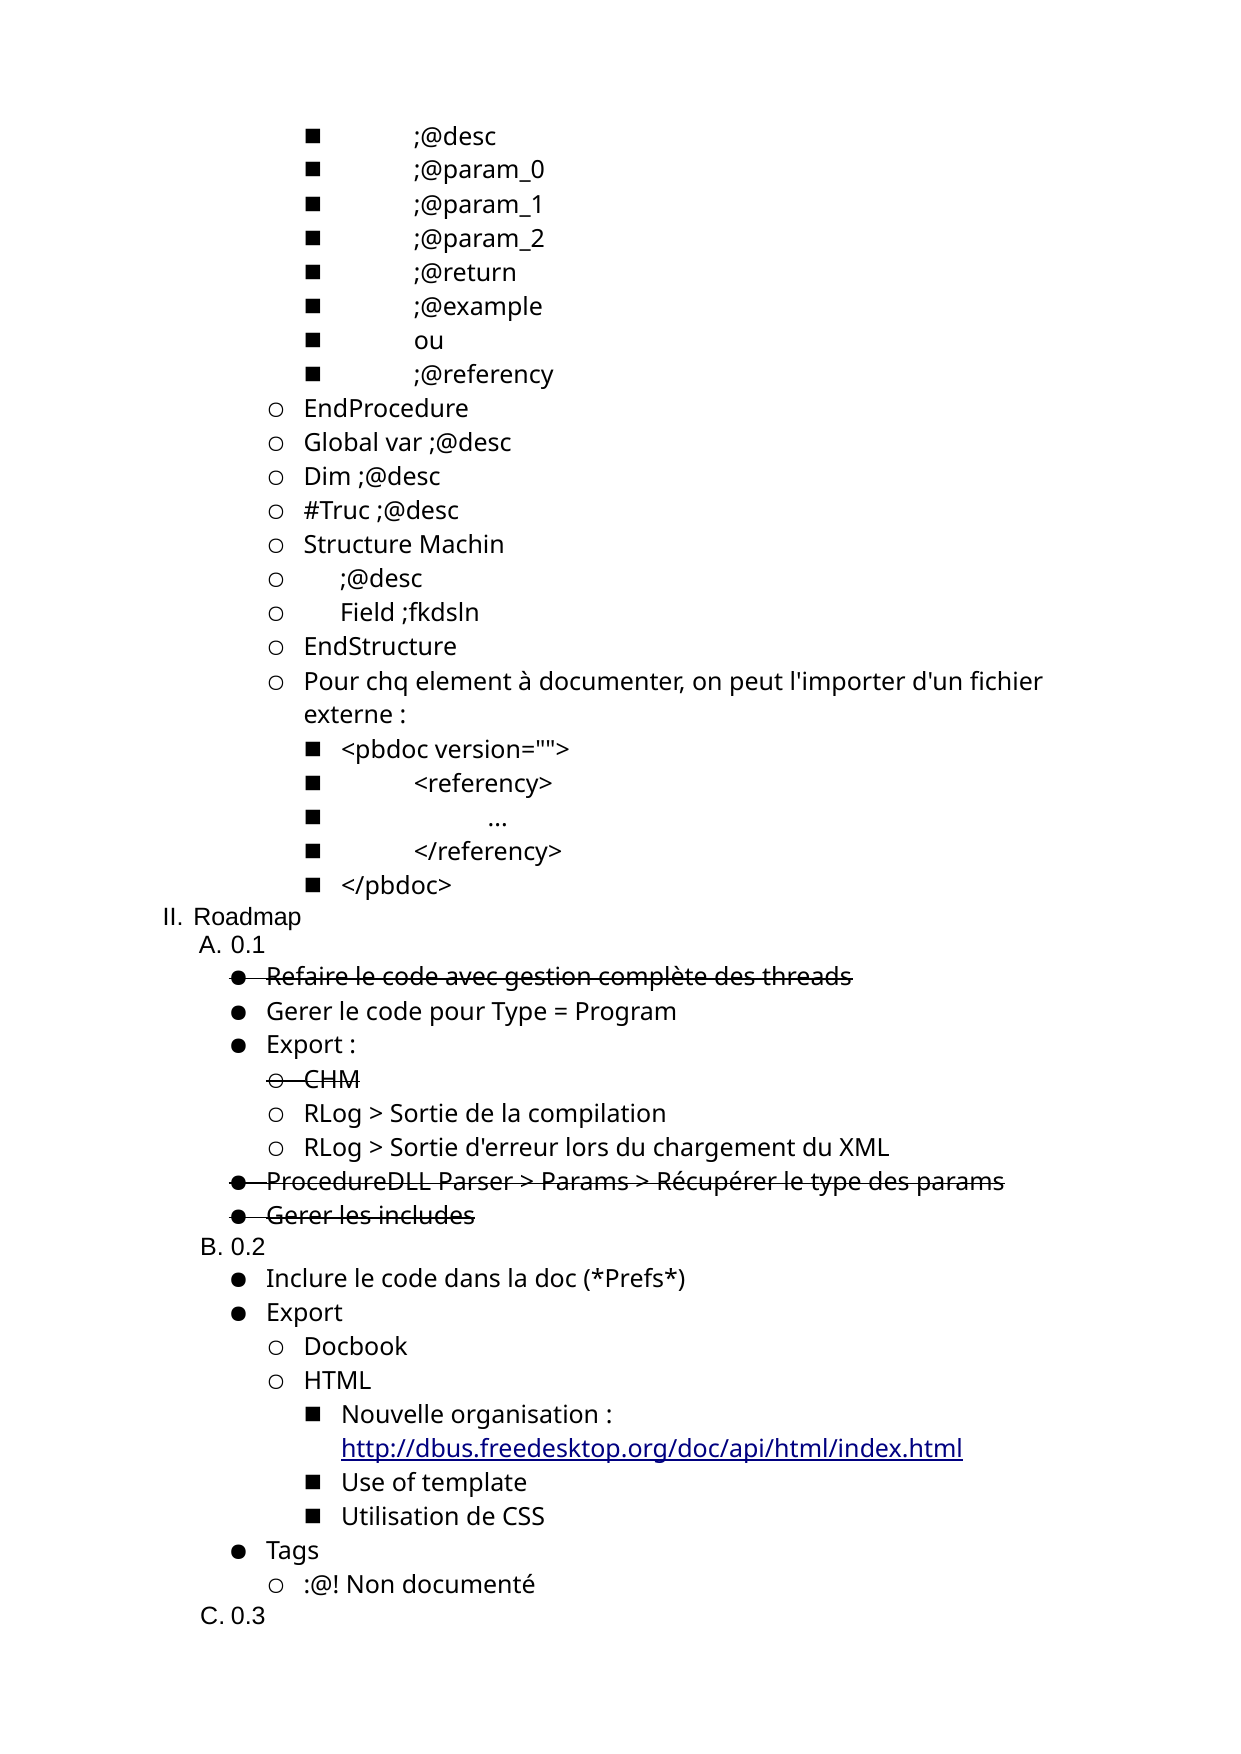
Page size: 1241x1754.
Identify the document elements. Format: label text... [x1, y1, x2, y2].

list Roadmap [156, 902, 1122, 930]
list Refaire le code avec gestion complète des threads [266, 959, 1122, 993]
list </referency> [303, 833, 1122, 867]
list Use of template [303, 1465, 1122, 1499]
list Nouvelle organisation : http://dbus.freedesktop.org/doc/api/html/index.html [303, 1397, 1122, 1465]
list Gerer les includes [266, 1197, 1122, 1232]
list Gerer le code pour Type = Program [266, 993, 1122, 1027]
list ;@param_1 [303, 186, 1122, 220]
list Dim ;@desc [266, 459, 1122, 493]
list EndStructure [266, 629, 1122, 663]
list ProcedureDLL Parser > Params > Récupérer le type des params [266, 1163, 1122, 1197]
list #Truc ;@desc [266, 493, 1122, 527]
list ou [303, 322, 1122, 357]
list RLog > Sortie d'erreur lors du chargement du XML [266, 1129, 1122, 1163]
list </pbdoc> [303, 867, 1122, 902]
list Pour chq element à documenter, on peut l'importer d'un fichier externe : [266, 663, 1122, 731]
list <referency> [303, 765, 1122, 799]
list Export [266, 1294, 1122, 1328]
list ... [303, 799, 1122, 833]
list 0.2 [193, 1232, 1122, 1260]
list ;@param_0 [303, 152, 1122, 186]
list Export : [266, 1027, 1122, 1061]
list HTML [266, 1362, 1122, 1397]
list ;@referency [303, 357, 1122, 391]
list Structure Machin [266, 527, 1122, 561]
list <pbdoc version=""> [303, 731, 1122, 765]
list Tags [266, 1533, 1122, 1567]
list 0.1 [193, 930, 1122, 959]
list 0.3 [193, 1601, 1122, 1630]
list ;@return [303, 254, 1122, 288]
list Global var ;@desc [266, 425, 1122, 459]
list Utilisation de CSS [303, 1499, 1122, 1533]
list Field ;fkdsln [266, 595, 1122, 629]
list Docbook [266, 1328, 1122, 1362]
list ;@desc [303, 118, 1122, 152]
list Inclure le code dans la doc (*Prefs*) [266, 1260, 1122, 1294]
list CHM [266, 1061, 1122, 1095]
list RLog > Sortie de la compilation [266, 1095, 1122, 1129]
list ;@desc [266, 561, 1122, 595]
list :@! Non documenté [266, 1567, 1122, 1601]
list EndProcedure [266, 391, 1122, 425]
list ;@example [303, 288, 1122, 322]
list ;@param_2 [303, 220, 1122, 254]
